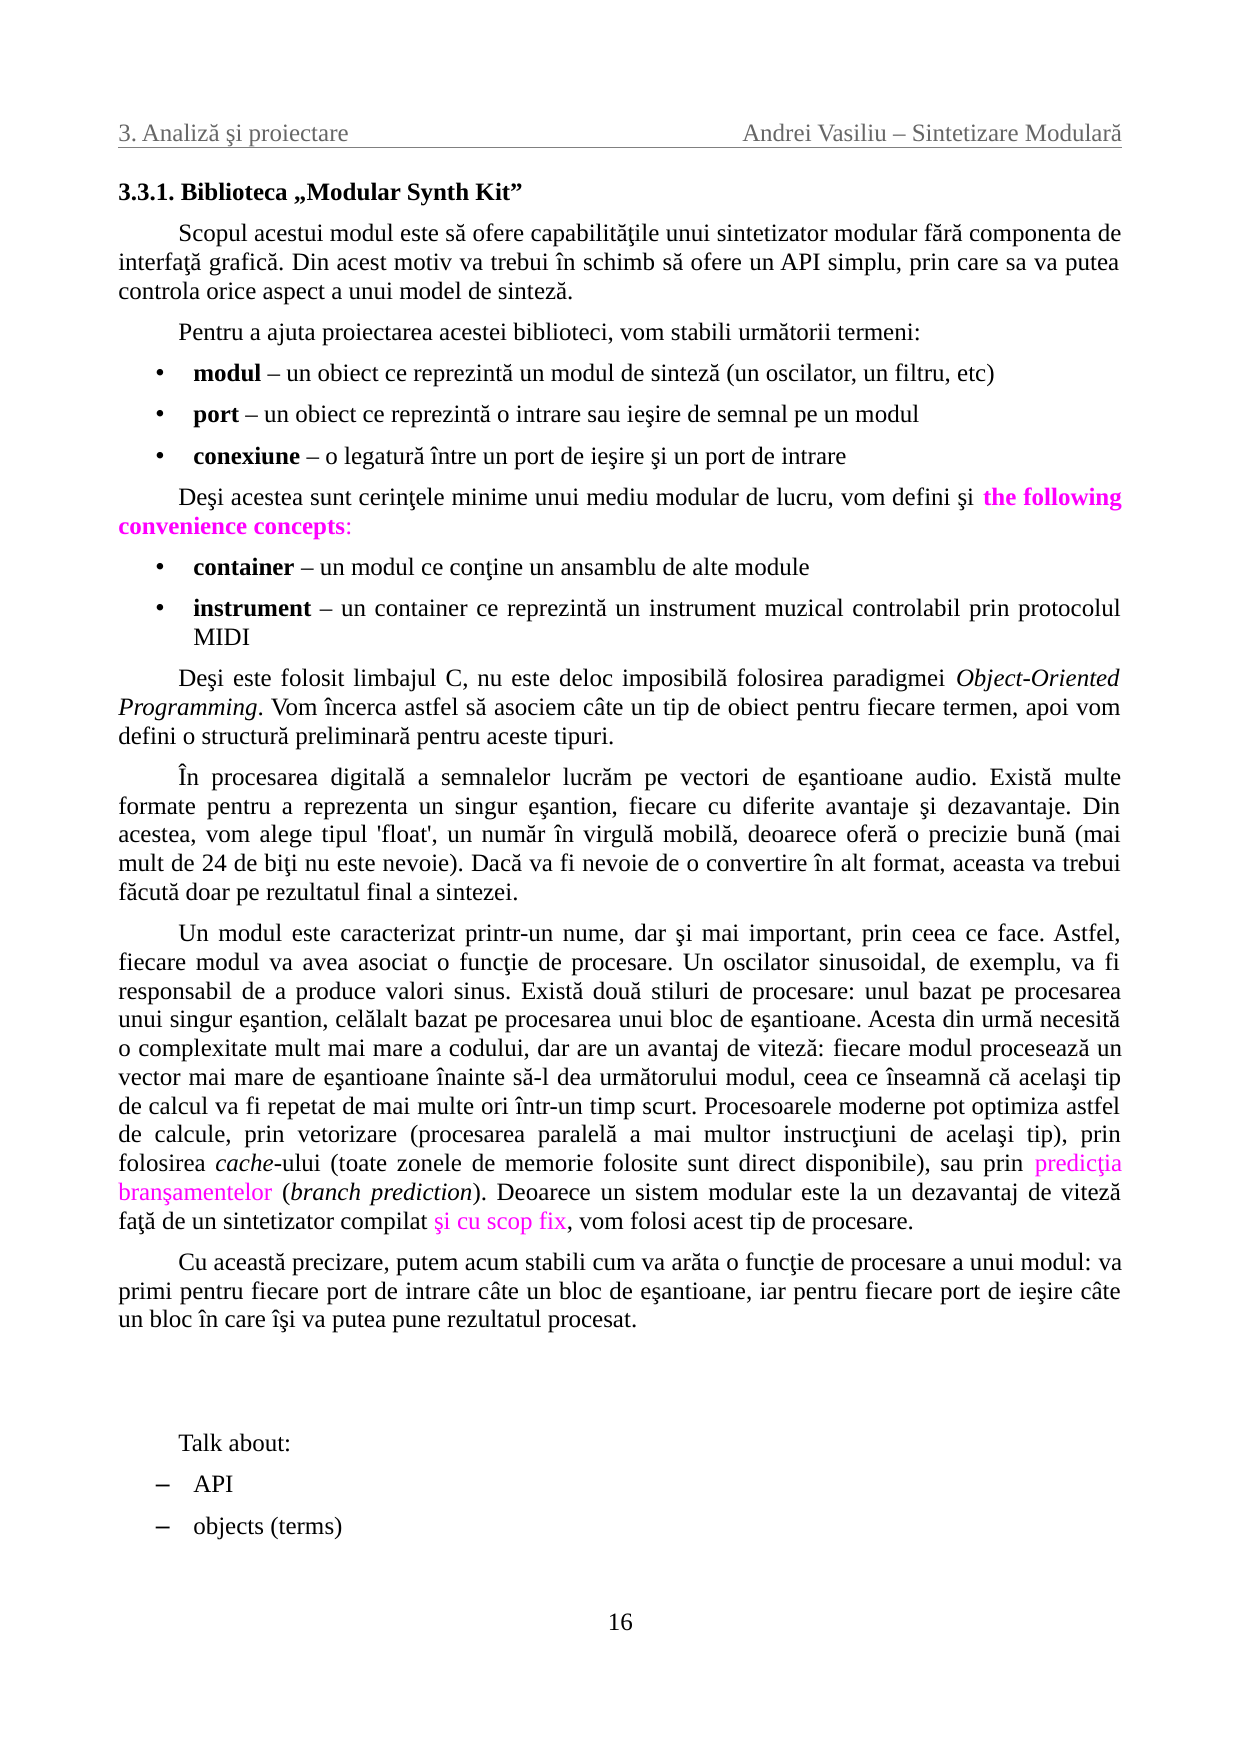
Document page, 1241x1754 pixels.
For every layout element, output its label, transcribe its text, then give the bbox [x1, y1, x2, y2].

list instrument – un container ce reprezintă un instrument muzical controlabil prin protocolul MIDI [156, 593, 1122, 651]
text Deşi acestea sunt cerinţele minime unui mediu modular de lucru, vom defini şi the following convenience concepts: [118, 482, 1122, 539]
list port – un obiect ce reprezintă o intrare sau ieşire de semnal pe un modul [156, 399, 1122, 428]
text În procesarea digitală a semnalelor lucrăm pe vectori de eşantioane audio. Există multe formate pentru a reprezenta un singur eşantion, fiecare cu diferite avantaje şi dezavantaje. Din acestea, vom alege tipul 'float', un număr în virgulă mobilă, deoarece oferă o precizie bună (mai mult de 24 de biţi nu este nevoie). Dacă va fi nevoie de o convertire în alt format, aceasta va trebui făcută doar pe rezultatul final a sintezei. [118, 762, 1122, 906]
list API [156, 1469, 1122, 1498]
text Scopul acestui modul este să ofere capabilităţile unui sintetizator modular fără componenta de interfaţă grafică. Din acest motiv va trebui în schimb să ofere un API simplu, prin care sa va putea controla orice aspect a unui model de sinteză. [118, 218, 1122, 304]
text Cu această precizare, putem acum stabili cum va arăta o funcţie de procesare a unui modul: va primi pentru fiecare port de intrare câte un bloc de eşantioane, iar pentru fiecare port de ieşire câte un bloc în care îşi va putea pune rezultatul procesat. [118, 1247, 1122, 1333]
list container – un modul ce conţine un ansamblu de alte module [156, 552, 1122, 581]
subtitle 3.3.1. Biblioteca „Modular Synth Kit” [118, 177, 1122, 206]
text Deşi este folosit limbajul C, nu este deloc imposibilă folosirea paradigmei Object-Oriented Programming. Vom încerca astfel să asociem câte un tip de obiect pentru fiecare termen, apoi vom defini o structură preliminară pentru aceste tipuri. [118, 663, 1122, 749]
text Talk about: [118, 1428, 1122, 1457]
list conexiune – o legatură între un port de ieşire şi un port de intrare [156, 441, 1122, 469]
text Pentru a ajuta proiectarea acestei biblioteci, vom stabili următorii termeni: [118, 317, 1122, 346]
list objects (terms) [156, 1511, 1122, 1539]
list modul – un obiect ce reprezintă un modul de sinteză (un oscilator, un filtru, etc) [156, 358, 1122, 387]
text Un modul este caracterizat printr-un nume, dar şi mai important, prin ceea ce face. Astfel, fiecare modul va avea asociat o funcţie de procesare. Un oscilator sinusoidal, de exemplu, va fi responsabil de a produce valori sinus. Există două stiluri de procesare: unul bazat pe procesarea unui singur eşantion, celălalt bazat pe procesarea unui bloc de eşantioane. Acesta din urmă necesită o complexitate mult mai mare a codului, dar are un avantaj de viteză: fiecare modul procesează un vector mai mare de eşantioane înainte să-l dea următorului modul, ceea ce înseamnă că acelaşi tip de calcul va fi repetat de mai multe ori într-un timp scurt. Procesoarele moderne pot optimiza astfel de calcule, prin vetorizare (procesarea paralelă a mai multor instrucţiuni de acelaşi tip), prin folosirea cache-ului (toate zonele de memorie folosite sunt direct disponibile), sau prin predicţia branşamentelor (branch prediction). Deoarece un sistem modular este la un dezavantaj de viteză faţă de un sintetizator compilat şi cu scop fix, vom folosi acest tip de procesare. [118, 918, 1122, 1234]
